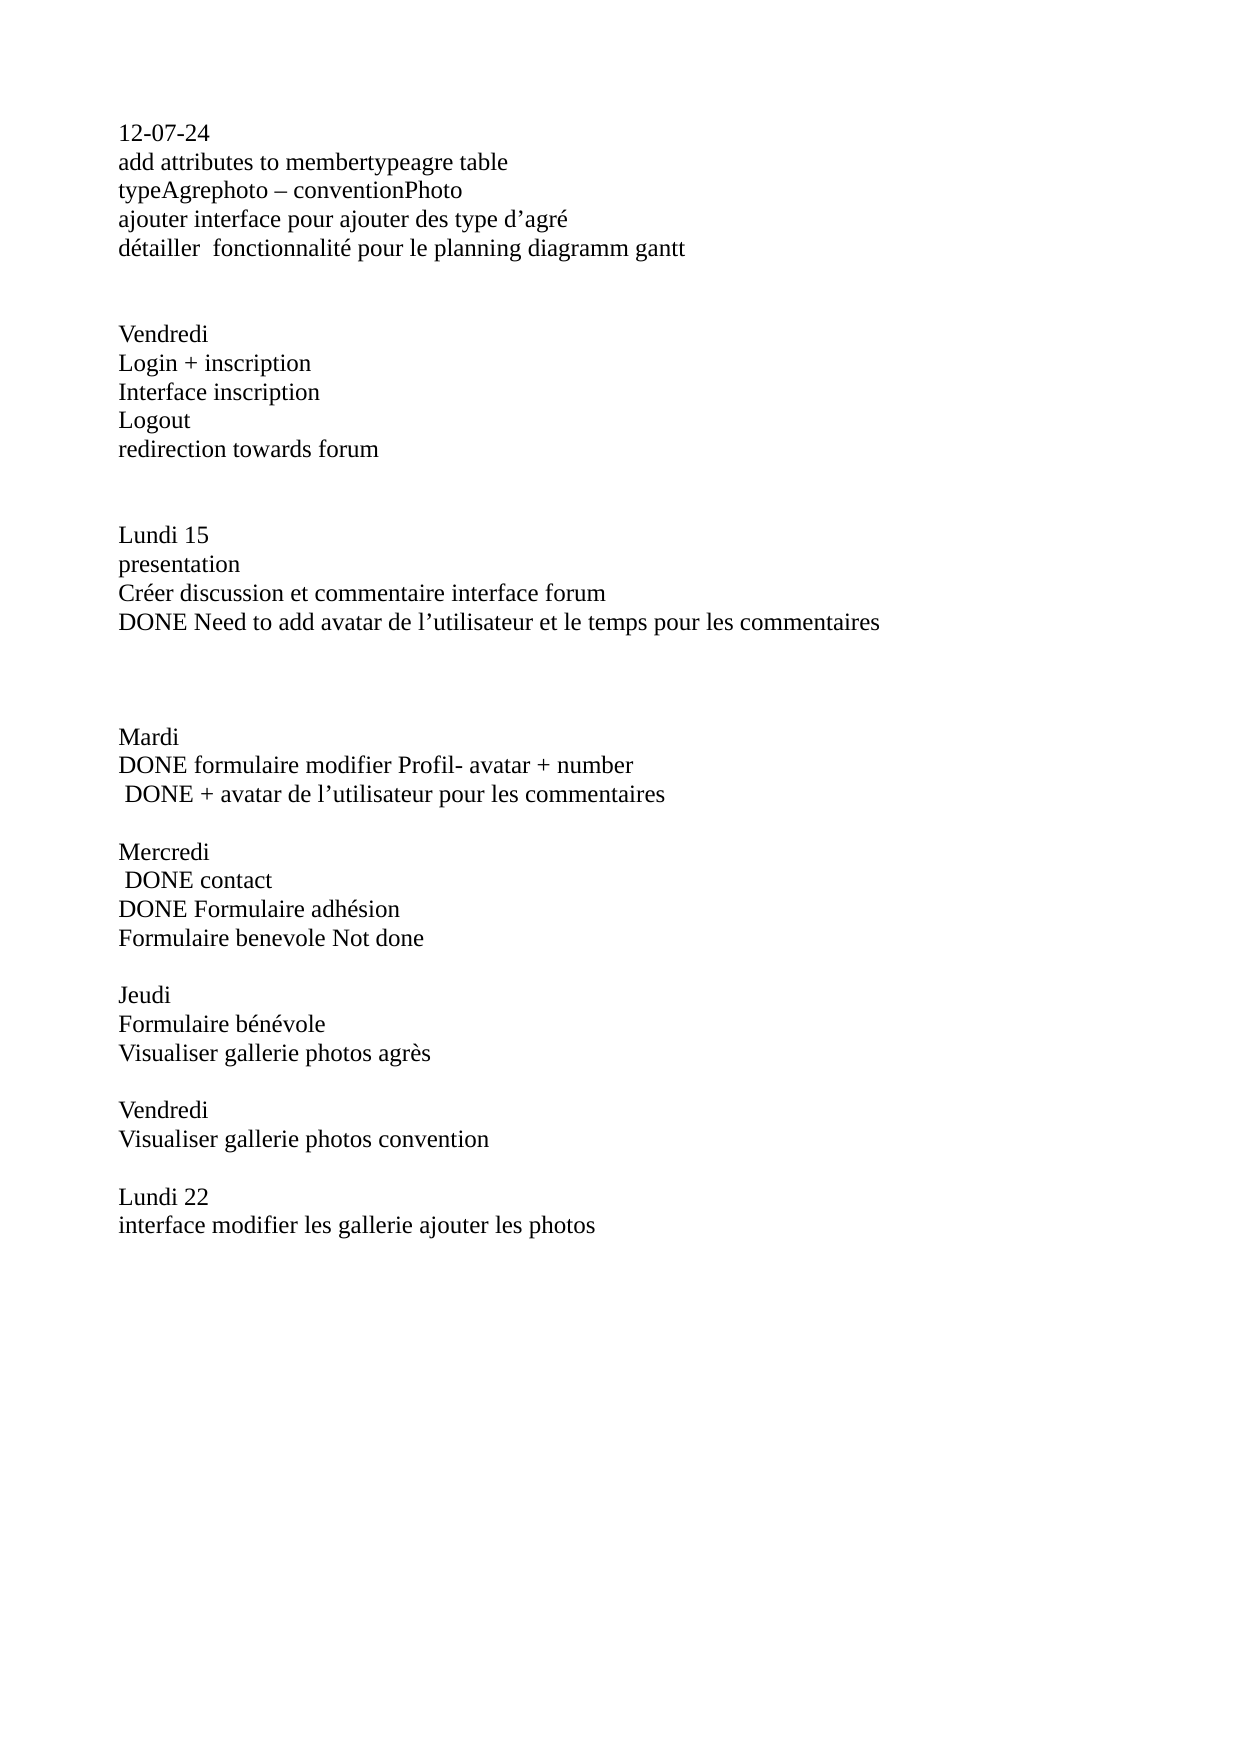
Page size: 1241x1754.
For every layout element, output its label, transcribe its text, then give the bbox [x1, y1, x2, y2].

text Mardi [118, 722, 1122, 751]
text DONE contact [118, 866, 1122, 894]
text presentation [118, 549, 1122, 578]
text typeAgrephoto – conventionPhoto [118, 176, 1122, 204]
text Logout [118, 406, 1122, 434]
text Créer discussion et commentaire interface forum [118, 578, 1122, 607]
text DONE formulaire modifier Profil- avatar + number [118, 751, 1122, 779]
text Lundi 15 [118, 521, 1122, 549]
text Formulaire bénévole [118, 1009, 1122, 1038]
text DONE + avatar de l’utilisateur pour les commentaires [118, 779, 1122, 808]
text 12-07-24 [118, 118, 1122, 147]
text Jeudi [118, 981, 1122, 1009]
text DONE Need to add avatar de l’utilisateur et le temps pour les commentaires [118, 607, 1122, 636]
text Vendredi [118, 319, 1122, 348]
text Visualiser gallerie photos agrès [118, 1038, 1122, 1067]
text Mercredi [118, 837, 1122, 866]
text Visualiser gallerie photos convention [118, 1124, 1122, 1153]
text DONE Formulaire adhésion [118, 894, 1122, 923]
text add attributes to membertypeagre table [118, 147, 1122, 176]
text redirection towards forum [118, 434, 1122, 463]
text Vendredi [118, 1096, 1122, 1124]
text Login + inscription [118, 348, 1122, 377]
text Formulaire benevole Not done [118, 923, 1122, 952]
text détailler fonctionnalité pour le planning diagramm gantt [118, 233, 1122, 262]
text Interface inscription [118, 377, 1122, 406]
text Lundi 22 [118, 1182, 1122, 1211]
text ajouter interface pour ajouter des type d’agré [118, 204, 1122, 233]
text interface modifier les gallerie ajouter les photos [118, 1211, 1122, 1239]
